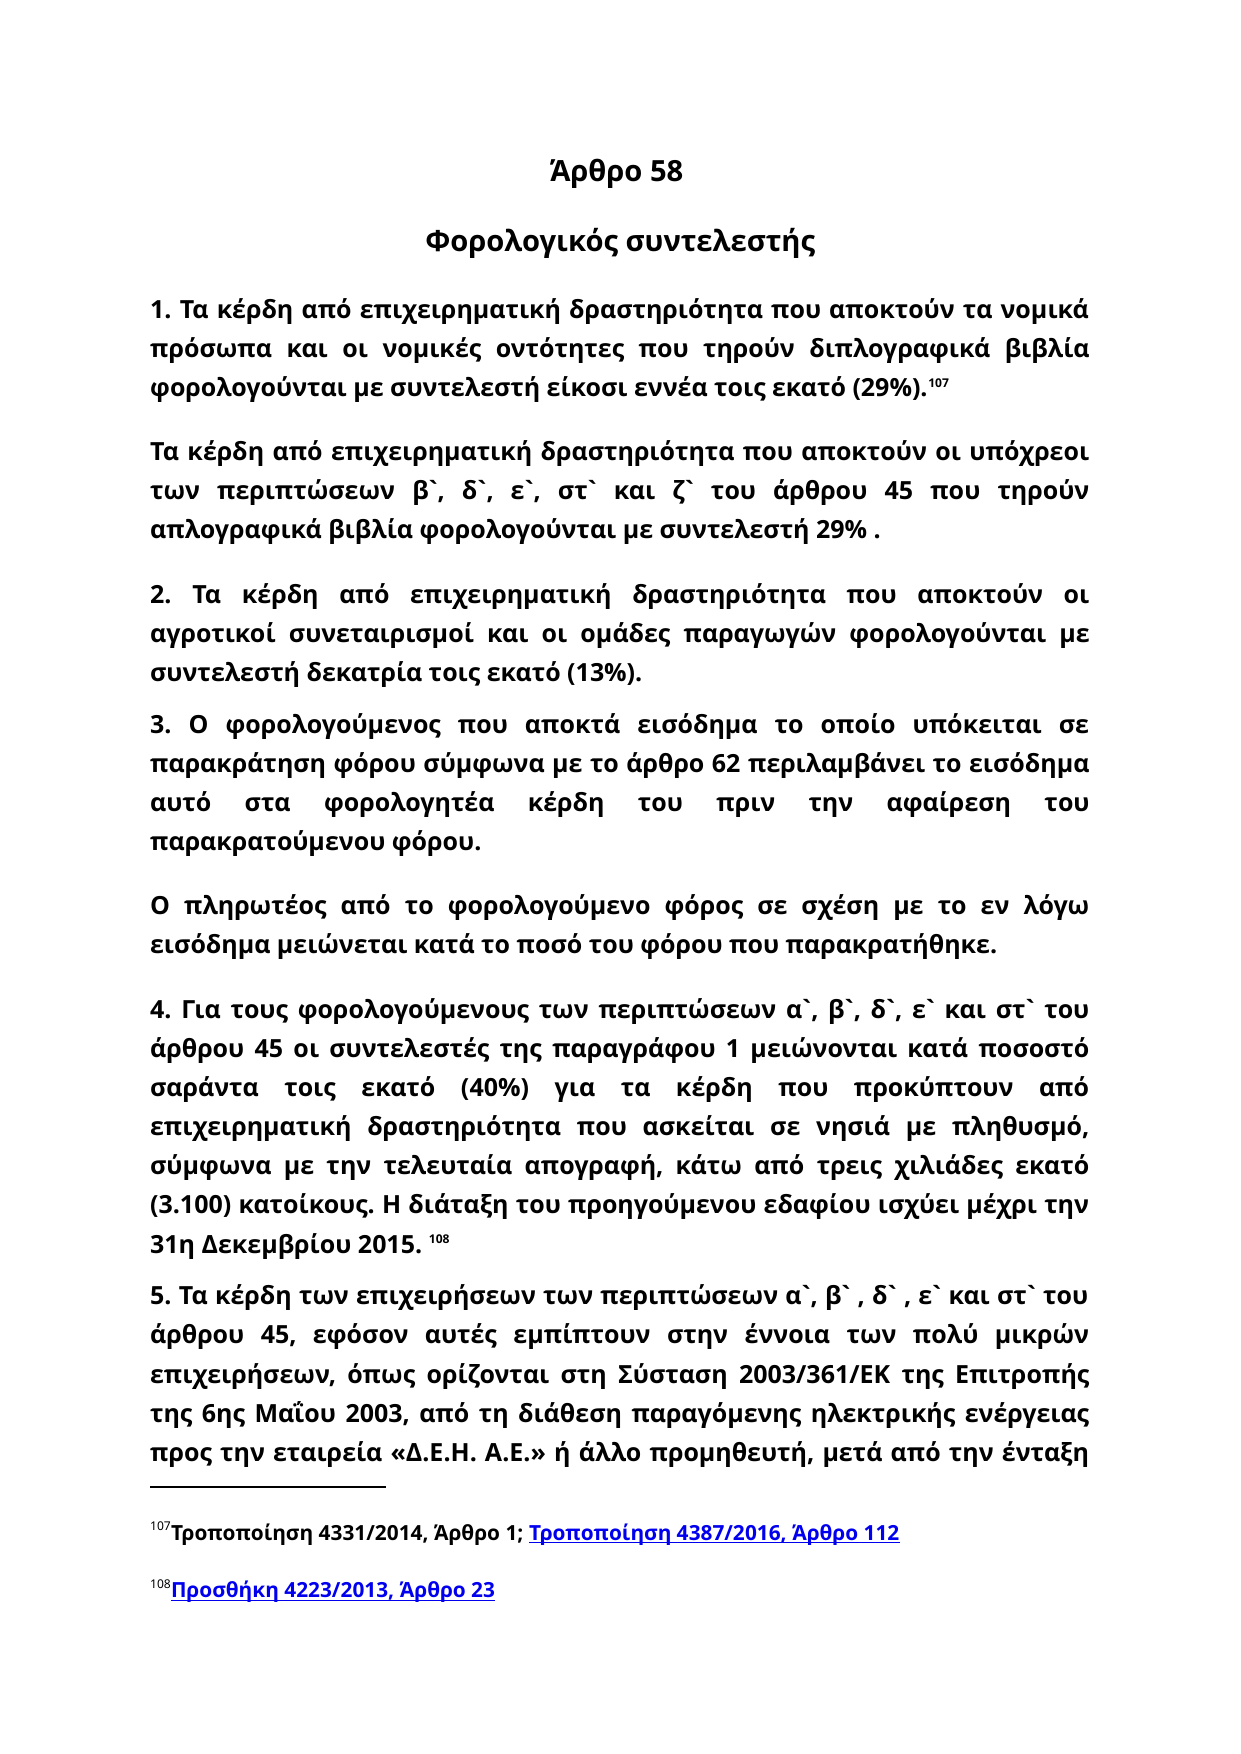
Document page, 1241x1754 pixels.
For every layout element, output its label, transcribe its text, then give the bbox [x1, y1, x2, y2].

text Τροποποίηση 4331/2014, Άρθρο 1; Τροποποίηση 4387/2016, Άρθρο 112 [150, 1518, 1090, 1546]
text Ο πληρωτέος από το φορολογούμενο φόρος σε σχέση με το εν λόγω εισόδημα μειώνεται κατά το ποσό του φόρου που παρακρατήθηκε. [150, 888, 1090, 961]
text Προσθήκη 4223/2013, Άρθρο 23 [150, 1576, 1090, 1604]
subtitle Φορολογικός συντελεστής [150, 221, 1090, 260]
text 3. Ο φορολογούμενος που αποκτά εισόδημα το οποίο υπόκειται σε παρακράτηση φόρου σύμφωνα με το άρθρο 62 περιλαμβάνει το εισόδημα αυτό στα φορολογητέα κέρδη του πριν την αφαίρεση του παρακρατούμενου φόρου. [150, 706, 1090, 858]
text 4. Για τους φορολογούμενους των περιπτώσεων α`, β`, δ`, ε` και στ` του άρθρου 45 οι συντελεστές της παραγράφου 1 μειώνονται κατά ποσοστό σαράντα τοις εκατό (40%) για τα κέρδη που προκύπτουν από επιχειρηματική δραστηριότητα που ασκείται σε νησιά με πληθυσμό, σύμφωνα με την τελευταία απογραφή, κάτω από τρεις χιλιάδες εκατό (3.100) κατοίκους. Η διάταξη του προηγούμενου εδαφίου ισχύει μέχρι την 31η Δεκεμβρίου 2015. [150, 991, 1090, 1260]
text 5. Τα κέρδη των επιχειρήσεων των περιπτώσεων α`, β` , δ` , ε` και στ` του άρθρου 45, εφόσον αυτές εμπίπτουν στην έννοια των πολύ μικρών επιχειρήσεων, όπως ορίζονται στη Σύσταση 2003/361/ΕΚ της Επιτροπής της 6ης Μαΐου 2003, από τη διάθεση παραγόμενης ηλεκτρικής ενέργειας προς την εταιρεία «Δ.Ε.Η. Α.Ε.» ή άλλο προμηθευτή, μετά από την ένταξη [150, 1278, 1090, 1469]
text 2. Τα κέρδη από επιχειρηματική δραστηριότητα που αποκτούν οι αγροτικοί συνεταιρισμοί και οι ομάδες παραγωγών φορολογούνται με συντελεστή δεκατρία τοις εκατό (13%). [150, 576, 1090, 689]
text 1. Τα κέρδη από επιχειρηματική δραστηριότητα που αποκτούν τα νομικά πρόσωπα και οι νομικές οντότητες που τηρούν διπλογραφικά βιβλία φορολογούνται με συντελεστή είκοσι εννέα τοις εκατό (29%). [150, 291, 1090, 404]
text Τα κέρδη από επιχειρηματική δραστηριότητα που αποκτούν οι υπόχρεοι των περιπτώσεων β`, δ`, ε`, στ` και ζ` του άρθρου 45 που τηρούν απλογραφικά βιβλία φορολογούνται με συντελεστή 29% . [150, 434, 1090, 546]
subtitle Άρθρο 58 [150, 150, 1090, 190]
